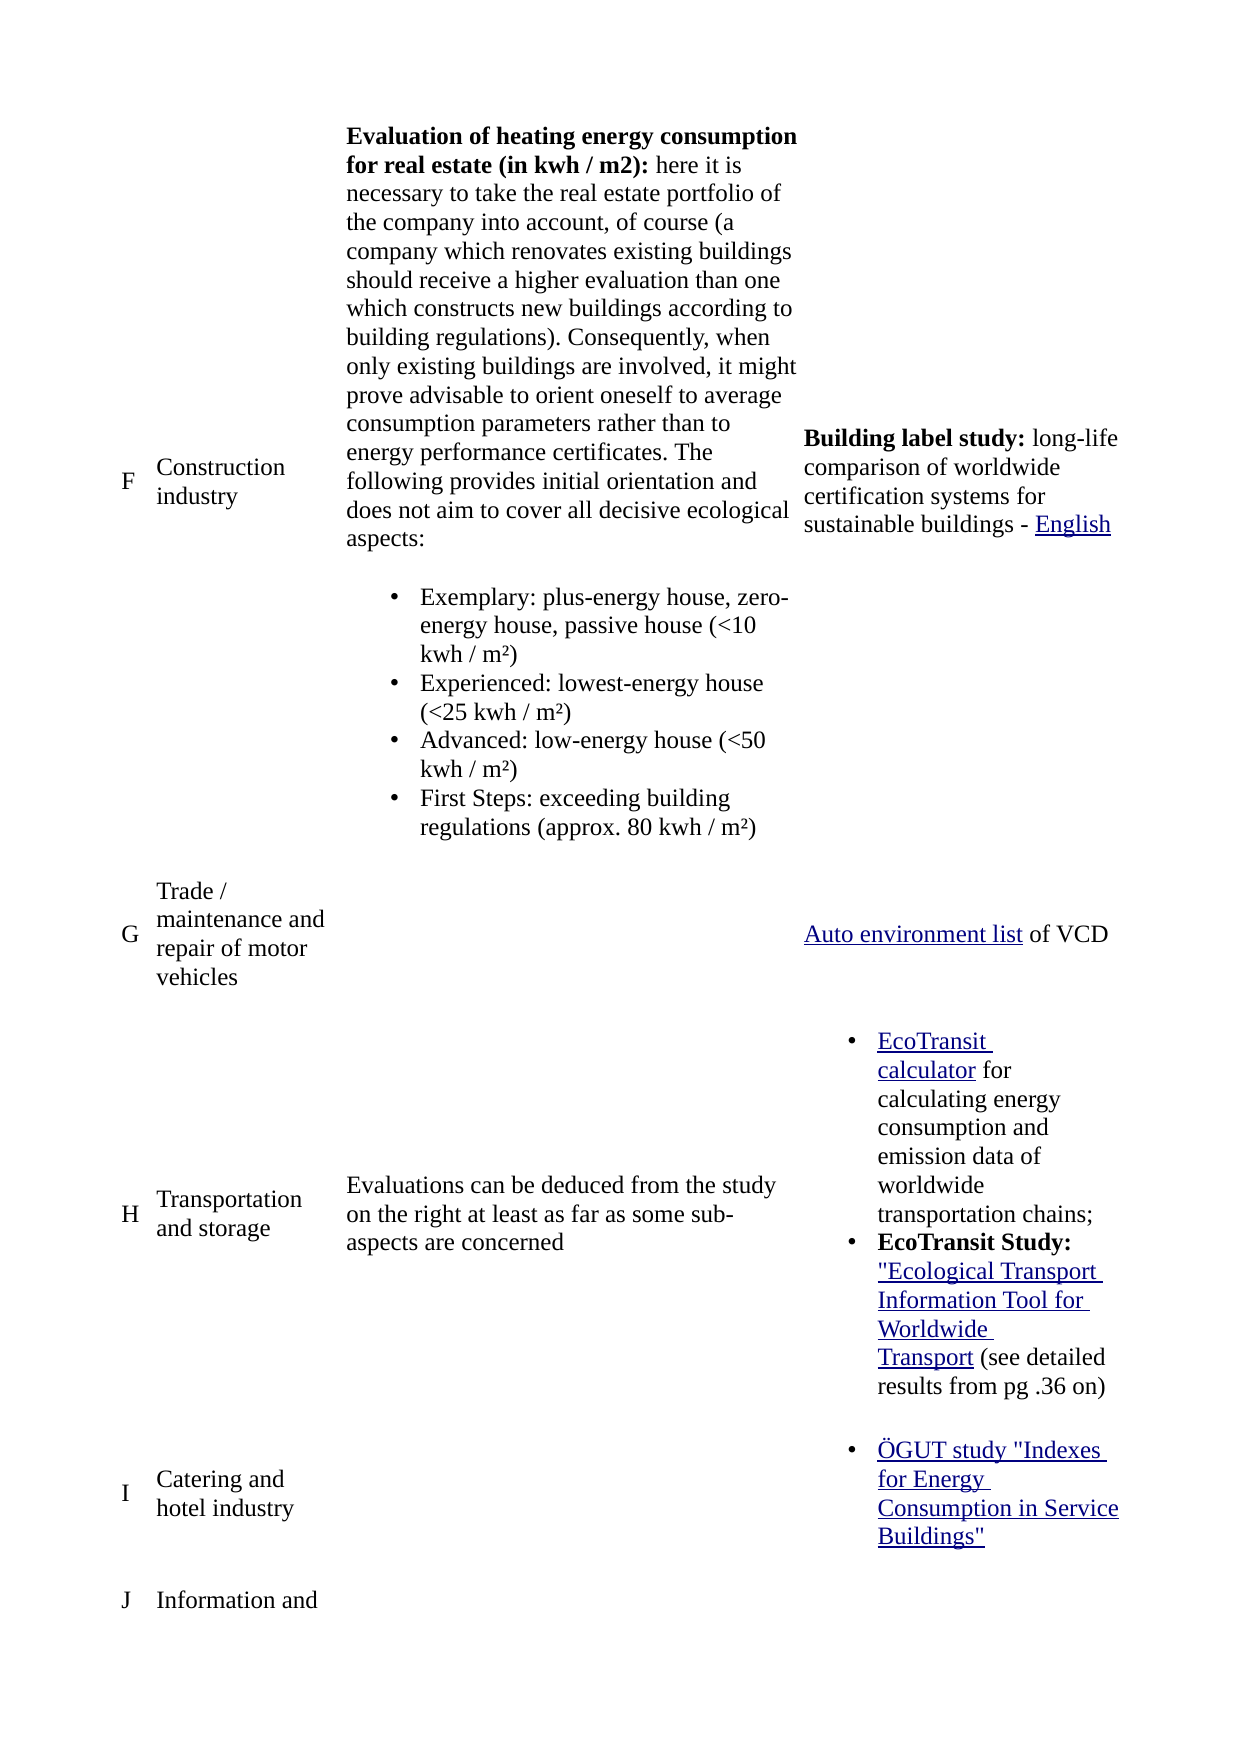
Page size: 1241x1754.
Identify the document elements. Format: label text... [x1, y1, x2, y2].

table_cell [343, 1432, 801, 1583]
table_cell J [118, 1583, 153, 1617]
table_cell H [118, 1023, 153, 1432]
table_cell I [118, 1432, 153, 1583]
table_cell Building label study: long-life comparison of worldwide certification systems for sustainable buildings - English [801, 118, 1122, 873]
table_cell Transportation and storage [153, 1023, 343, 1432]
table_cell Catering and hotel industry [153, 1432, 343, 1583]
table_cell [343, 873, 801, 1023]
table_cell ÖGUT study "Indexes for Energy Consumption in Service Buildings" [801, 1432, 1122, 1583]
table_cell Information and [153, 1583, 343, 1617]
table_cell Evaluation of heating energy consumption for real estate (in kwh / m2): here it is necessary to take the real estate portfolio of the company into account, of course (a company which renovates existing buildings should receive a higher evaluation than one which constructs new buildings according to building regulations). Consequently, when only existing buildings are involved, it might prove advisable to orient oneself to average consumption parameters rather than to energy performance certificates. The following provides initial orientation and does not aim to cover all decisive ecological aspects: Exemplary: plus-energy house, zero-energy house, passive house (<10 kwh / m²) Experienced: lowest-energy house (<25 kwh / m²) Advanced: low-energy house (<50 kwh / m²) First Steps: exceeding building regulations (approx. 80 kwh / m²) [343, 118, 801, 873]
table_cell F [118, 118, 153, 873]
table_cell Construction industry [153, 118, 343, 873]
table_cell Auto environment list of VCD [801, 873, 1122, 1023]
table_cell G [118, 873, 153, 1023]
table_cell EcoTransit calculator for calculating energy consumption and emission data of worldwide transportation chains; EcoTransit Study: "Ecological Transport Information Tool for Worldwide Transport (see detailed results from pg .36 on) [801, 1023, 1122, 1432]
table_cell [801, 1583, 1122, 1617]
table_cell Trade / maintenance and repair of motor vehicles [153, 873, 343, 1023]
table_cell Evaluations can be deduced from the study on the right at least as far as some sub-aspects are concerned [343, 1023, 801, 1432]
table_cell [343, 1583, 801, 1617]
